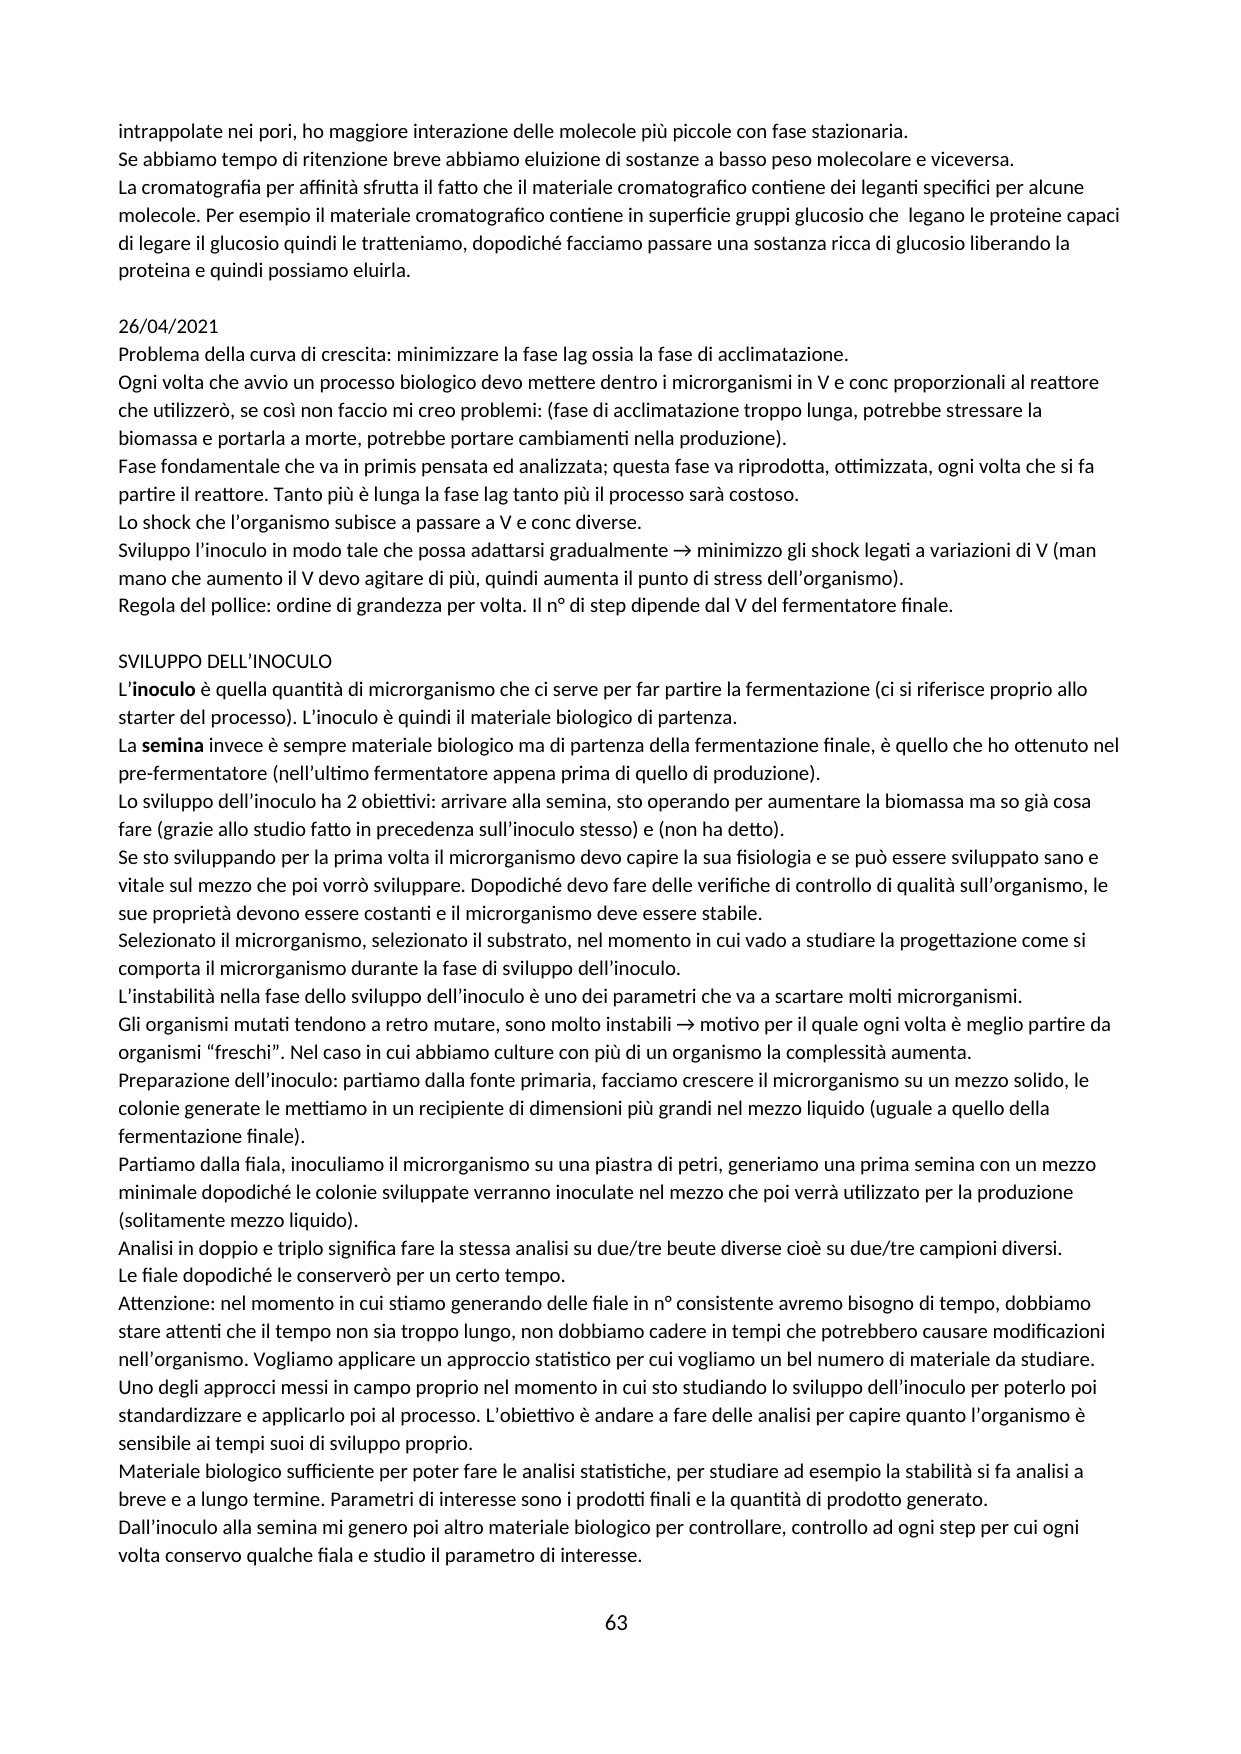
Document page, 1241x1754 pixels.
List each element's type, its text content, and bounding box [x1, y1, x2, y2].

text Dall’inoculo alla semina mi genero poi altro materiale biologico per controllare, controllo ad ogni step per cui ogni volta conservo qualche fiala e studio il parametro di interesse. [118, 1514, 1124, 1567]
text intrappolate nei pori, ho maggiore interazione delle molecole più piccole con fase stazionaria. Se abbiamo tempo di ritenzione breve abbiamo eluizione di sostanze a basso peso molecolare e viceversa. La cromatografia per affinità sfrutta il fatto che il materiale cromatografico contiene dei leganti specifici per alcune molecole. Per esempio il materiale cromatografico contiene in superficie gruppi glucosio che legano le proteine capaci di legare il glucosio quindi le tratteniamo, dopodiché facciamo passare una sostanza ricca di glucosio liberando la proteina e quindi possiamo eluirla. 26/04/2021 Problema della curva di crescita: minimizzare la fase lag ossia la fase di acclimatazione. Ogni volta che avvio un processo biologico devo mettere dentro i microrganismi in V e conc proporzionali al reattore che utilizzerò, se così non faccio mi creo problemi: (fase di acclimatazione troppo lunga, potrebbe stressare la biomassa e portarla a morte, potrebbe portare cambiamenti nella produzione). Fase fondamentale che va in primis pensata ed analizzata; questa fase va riprodotta, ottimizzata, ogni volta che si fa partire il reattore. Tanto più è lunga la fase lag tanto più il processo sarà costoso. Lo shock che l’organismo subisce a passare a V e conc diverse. Sviluppo l’inoculo in modo tale che possa adattarsi gradualmente → minimizzo gli shock legati a variazioni di V (man mano che aumento il V devo agitare di più, quindi aumenta il punto di stress dell’organismo). Regola del pollice: ordine di grandezza per volta. Il n° di step dipende dal V del fermentatore finale. SVILUPPO DELL’INOCULO L’inoculo è quella quantità di microrganismo che ci serve per far partire la fermentazione (ci si riferisce proprio allo starter del processo). L’inoculo è quindi il materiale biologico di partenza. La semina invece è sempre materiale biologico ma di partenza della fermentazione finale, è quello che ho ottenuto nel pre-fermentatore (nell’ultimo fermentatore appena prima di quello di produzione). Lo sviluppo dell’inoculo ha 2 obiettivi: arrivare alla semina, sto operando per aumentare la biomassa ma so già cosa fare (grazie allo studio fatto in precedenza sull’inoculo stesso) e (non ha detto). Se sto sviluppando per la prima volta il microrganismo devo capire la sua fisiologia e se può essere sviluppato sano e vitale sul mezzo che poi vorrò sviluppare. Dopodiché devo fare delle verifiche di controllo di qualità sull’organismo, le sue proprietà devono essere costanti e il microrganismo deve essere stabile. Selezionato il microrganismo, selezionato il substrato, nel momento in cui vado a studiare la progettazione come si comporta il microrganismo durante la fase di sviluppo dell’inoculo. L’instabilità nella fase dello sviluppo dell’inoculo è uno dei parametri che va a scartare molti microrganismi. Gli organismi mutati tendono a retro mutare, sono molto instabili → motivo per il quale ogni volta è meglio partire da organismi “freschi”. Nel caso in cui abbiamo culture con più di un organismo la complessità aumenta. Preparazione dell’inoculo: partiamo dalla fonte primaria, facciamo crescere il microrganismo su un mezzo solido, le colonie generate le mettiamo in un recipiente di dimensioni più grandi nel mezzo liquido (uguale a quello della fermentazione finale). Partiamo dalla fiala, inoculiamo il microrganismo su una piastra di petri, generiamo una prima semina con un mezzo minimale dopodiché le colonie sviluppate verranno inoculate nel mezzo che poi verrà utilizzato per la produzione (solitamente mezzo liquido). Analisi in doppio e triplo significa fare la stessa analisi su due/tre beute diverse cioè su due/tre campioni diversi. Le fiale dopodiché le conserverò per un certo tempo. Attenzione: nel momento in cui stiamo generando delle fiale in n° consistente avremo bisogno di tempo, dobbiamo stare attenti che il tempo non sia troppo lungo, non dobbiamo cadere in tempi che potrebbero causare modificazioni nell’organismo. Vogliamo applicare un approccio statistico per cui vogliamo un bel numero di materiale da studiare. Uno degli approcci messi in campo proprio nel momento in cui sto studiando lo sviluppo dell’inoculo per poterlo poi standardizzare e applicarlo poi al processo. L’obiettivo è andare a fare delle analisi per capire quanto l’organismo è sensibile ai tempi suoi di sviluppo proprio. Materiale biologico sufficiente per poter fare le analisi statistiche, per studiare ad esempio la stabilità si fa analisi a breve e a lungo termine. Parametri di interesse sono i prodotti finali e la quantità di prodotto generato. [118, 118, 1124, 1511]
